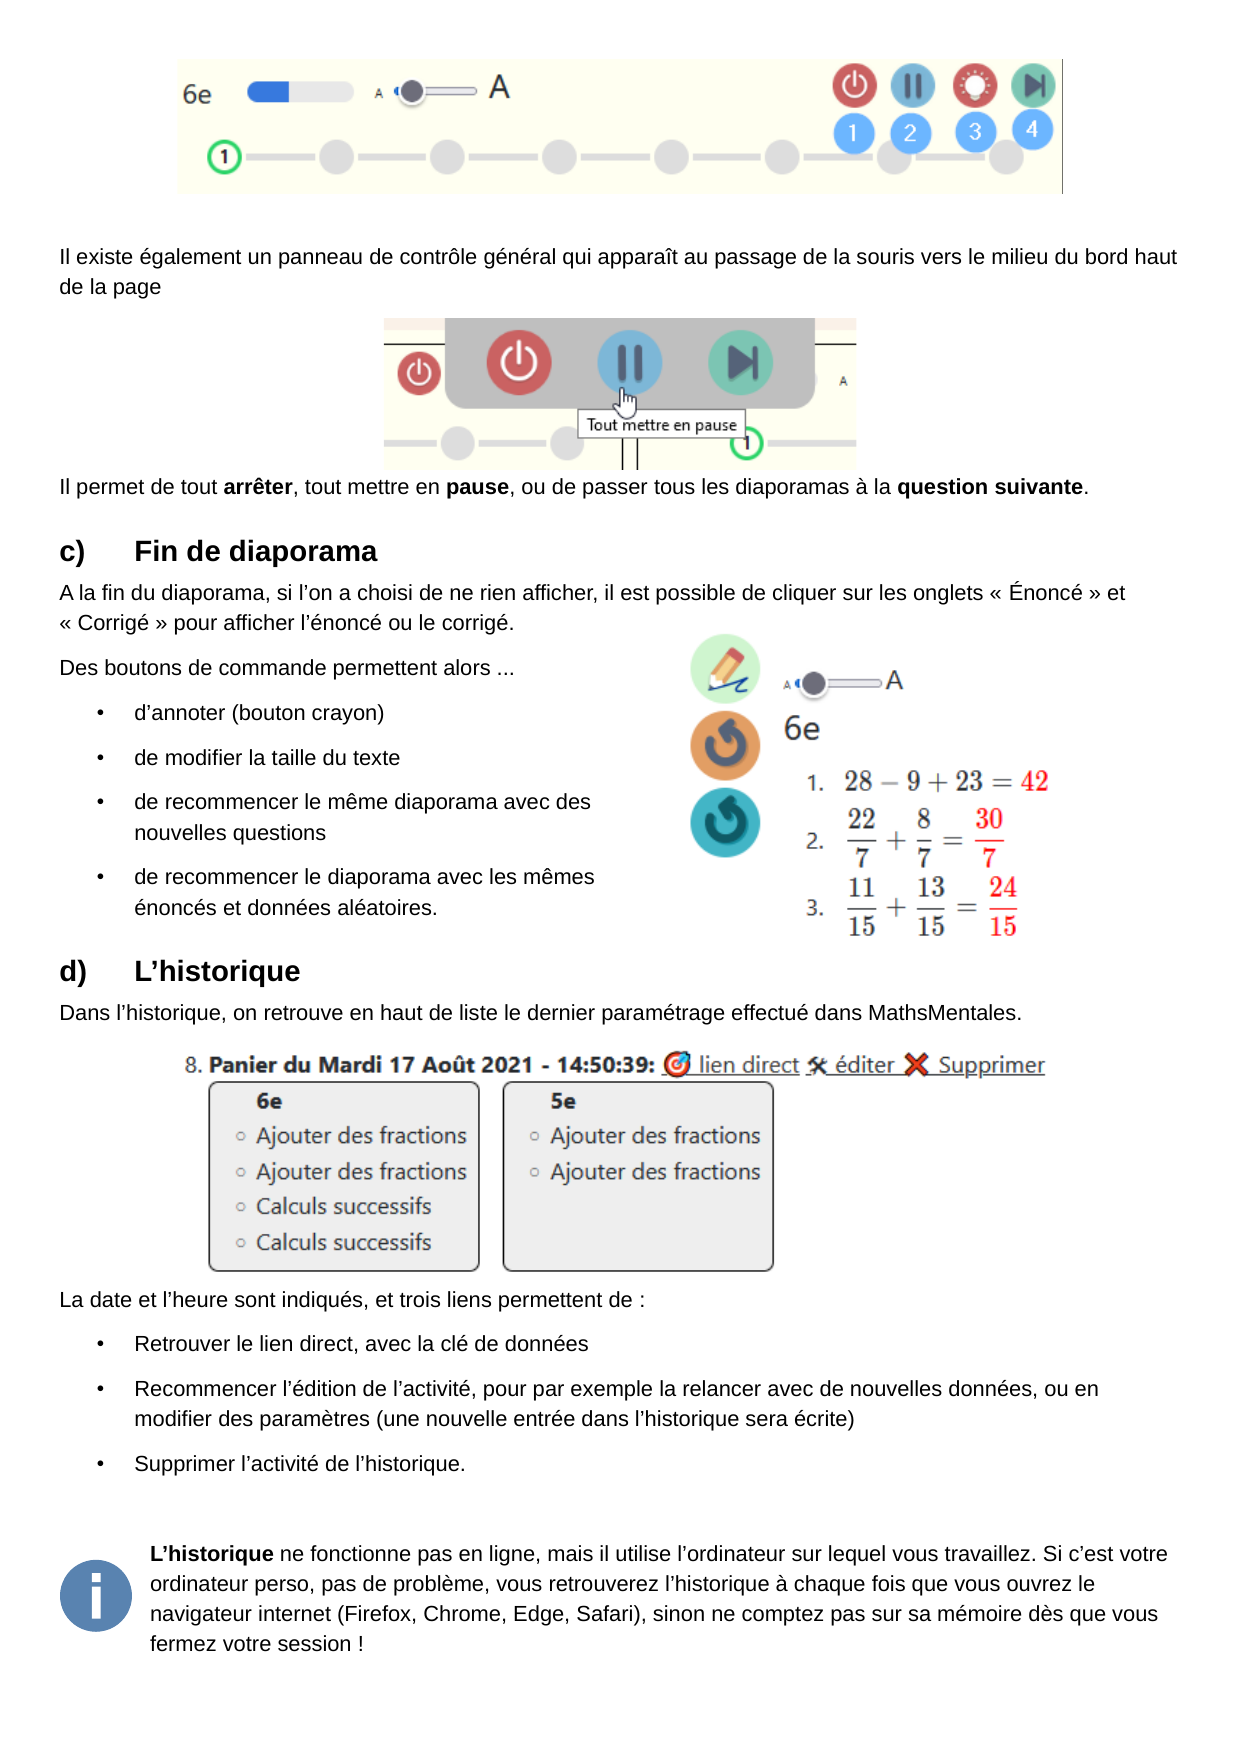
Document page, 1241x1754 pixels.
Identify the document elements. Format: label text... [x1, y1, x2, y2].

text Il permet de tout arrêter, tout mettre en pause, ou de passer tous les diaporamas à la question suivante. [59, 318, 1181, 499]
text A la fin du diaporama, si l’on a choisi de ne rien afficher, il est possible de cliquer sur les onglets « Énoncé » et « Corrigé » pour afficher l’énoncé ou le corrigé. [59, 580, 1181, 635]
picture [177, 59, 1063, 194]
text Il existe également un panneau de contrôle général qui apparaît au passage de la souris vers le milieu du bord haut de la page [59, 243, 1181, 299]
list de recommencer le diaporama avec les mêmes énoncés et données aléatoires. [97, 864, 682, 919]
list d’annoter (bouton crayon) [97, 699, 682, 725]
list de recommencer le même diaporama avec des nouvelles questions [97, 789, 682, 844]
text L’historique ne fonctionne pas en ligne, mais il utilise l’ordinateur sur lequel vous travaillez. Si c’est votre ordinateur perso, pas de problème, vous retrouverez l’historique à chaque fois que vous ouvrez le navigateur internet (Firefox, Chrome, Edge, Safari), sinon ne comptez pas sur sa mémoire dès que vous fermez votre session ! [59, 1541, 1181, 1657]
text Des boutons de commande permettent alors ... [59, 655, 682, 680]
text Dans l’historique, on retrouve en haut de liste le dernier paramétrage effectué dans MathsMentales. [59, 1000, 1181, 1025]
picture [682, 627, 1132, 949]
picture [383, 318, 857, 470]
subtitle L’historique [59, 954, 1181, 987]
list Retrouver le lien direct, avec la clé de données [97, 1331, 1181, 1357]
list [1132, 699, 1181, 725]
picture [177, 1044, 1063, 1282]
list de modifier la taille du texte [97, 744, 682, 769]
list [1132, 789, 1181, 844]
subtitle Fin de diaporama [59, 533, 1181, 567]
list [1132, 744, 1181, 769]
list [1132, 864, 1181, 919]
text La date et l’heure sont indiqués, et trois liens permettent de : [59, 1282, 1181, 1312]
list Recommencer l’édition de l’activité, pour par exemple la relancer avec de nouvelles données, ou en modifier des paramètres (une nouvelle entrée dans l’historique sera écrite) [97, 1376, 1181, 1432]
list Supprimer l’activité de l’historique. [97, 1451, 1181, 1476]
text [1132, 655, 1181, 680]
